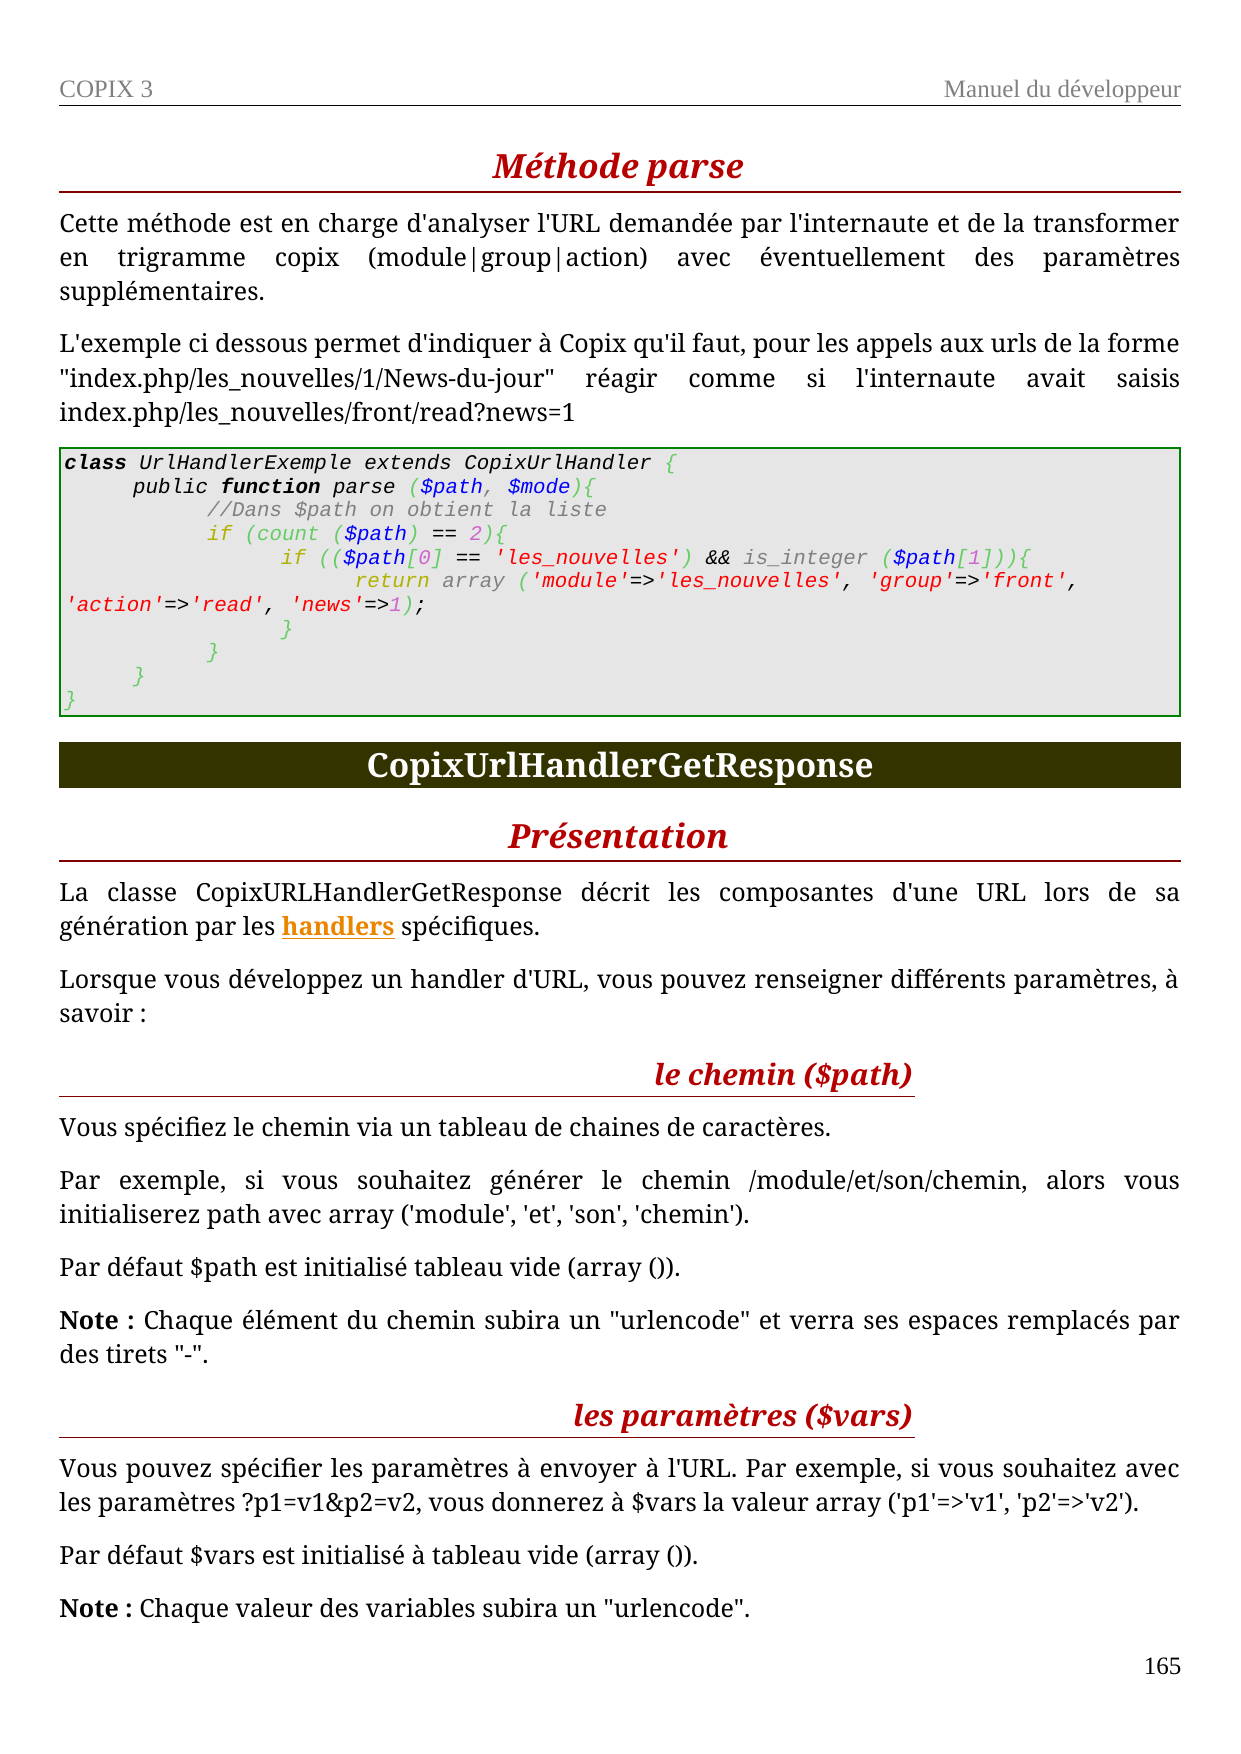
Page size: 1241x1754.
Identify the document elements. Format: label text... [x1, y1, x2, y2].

subtitle les paramètres ($vars) [59, 1396, 915, 1437]
text L'exemple ci dessous permet d'indiquer à Copix qu'il faut, pour les appels aux urls de la forme "index.php/les_nouvelles/1/News-du-jour" réagir comme si l'internaute avait saisis index.php/les_nouvelles/front/read?news=1 [59, 326, 1181, 428]
subtitle Méthode parse [59, 143, 1181, 191]
text } [61, 636, 1179, 660]
text class UrlHandlerExemple extends CopixUrlHandler { [61, 449, 1179, 471]
text Vous pouvez spécifier les paramètres à envoyer à l'URL. Par exemple, si vous souhaitez avec les paramètres ?p1=v1&p2=v2, vous donnerez à $vars la valeur array ('p1'=>'v1', 'p2'=>'v2'). [59, 1451, 1181, 1519]
text Lorsque vous développez un handler d'URL, vous pouvez renseigner différents paramètres, à savoir : [59, 962, 1181, 1030]
text Vous spécifiez le chemin via un tableau de chaines de caractères. [59, 1110, 1181, 1144]
text } [61, 660, 1179, 683]
text Note : Chaque valeur des variables subira un "urlencode". [59, 1591, 1181, 1625]
text } [61, 683, 1179, 715]
text return array ('module'=>'les_nouvelles', 'group'=>'front', 'action'=>'read', 'news'=>1); [61, 565, 1179, 613]
text Par exemple, si vous souhaitez générer le chemin /module/et/son/chemin, alors vous initialiserez path avec array ('module', 'et', 'son', 'chemin'). [59, 1163, 1181, 1231]
text La classe CopixURLHandlerGetResponse décrit les composantes d'une URL lors de sa génération par les handlers spécifiques. [59, 875, 1181, 943]
text if (count ($path) == 2){ [61, 518, 1179, 542]
subtitle le chemin ($path) [59, 1055, 915, 1096]
text Par défaut $vars est initialisé à tableau vide (array ()). [59, 1538, 1181, 1572]
text Cette méthode est en charge d'analyser l'URL demandée par l'internaute et de la transformer en trigramme copix (module|group|action) avec éventuellement des paramètres supplémentaires. [59, 205, 1181, 307]
text Par défaut $path est initialisé tableau vide (array ()). [59, 1250, 1181, 1284]
subtitle Présentation [59, 813, 1181, 860]
text } [61, 613, 1179, 636]
text if (($path[0] == 'les_nouvelles') && is_integer ($path[1])){ [61, 542, 1179, 565]
subtitle CopixUrlHandlerGetResponse [59, 742, 1181, 788]
text Note : Chaque élément du chemin subira un "urlencode" et verra ses espaces remplacés par des tirets "-". [59, 1302, 1181, 1371]
text public function parse ($path, $mode){ [61, 471, 1179, 494]
text //Dans $path on obtient la liste [61, 494, 1179, 518]
